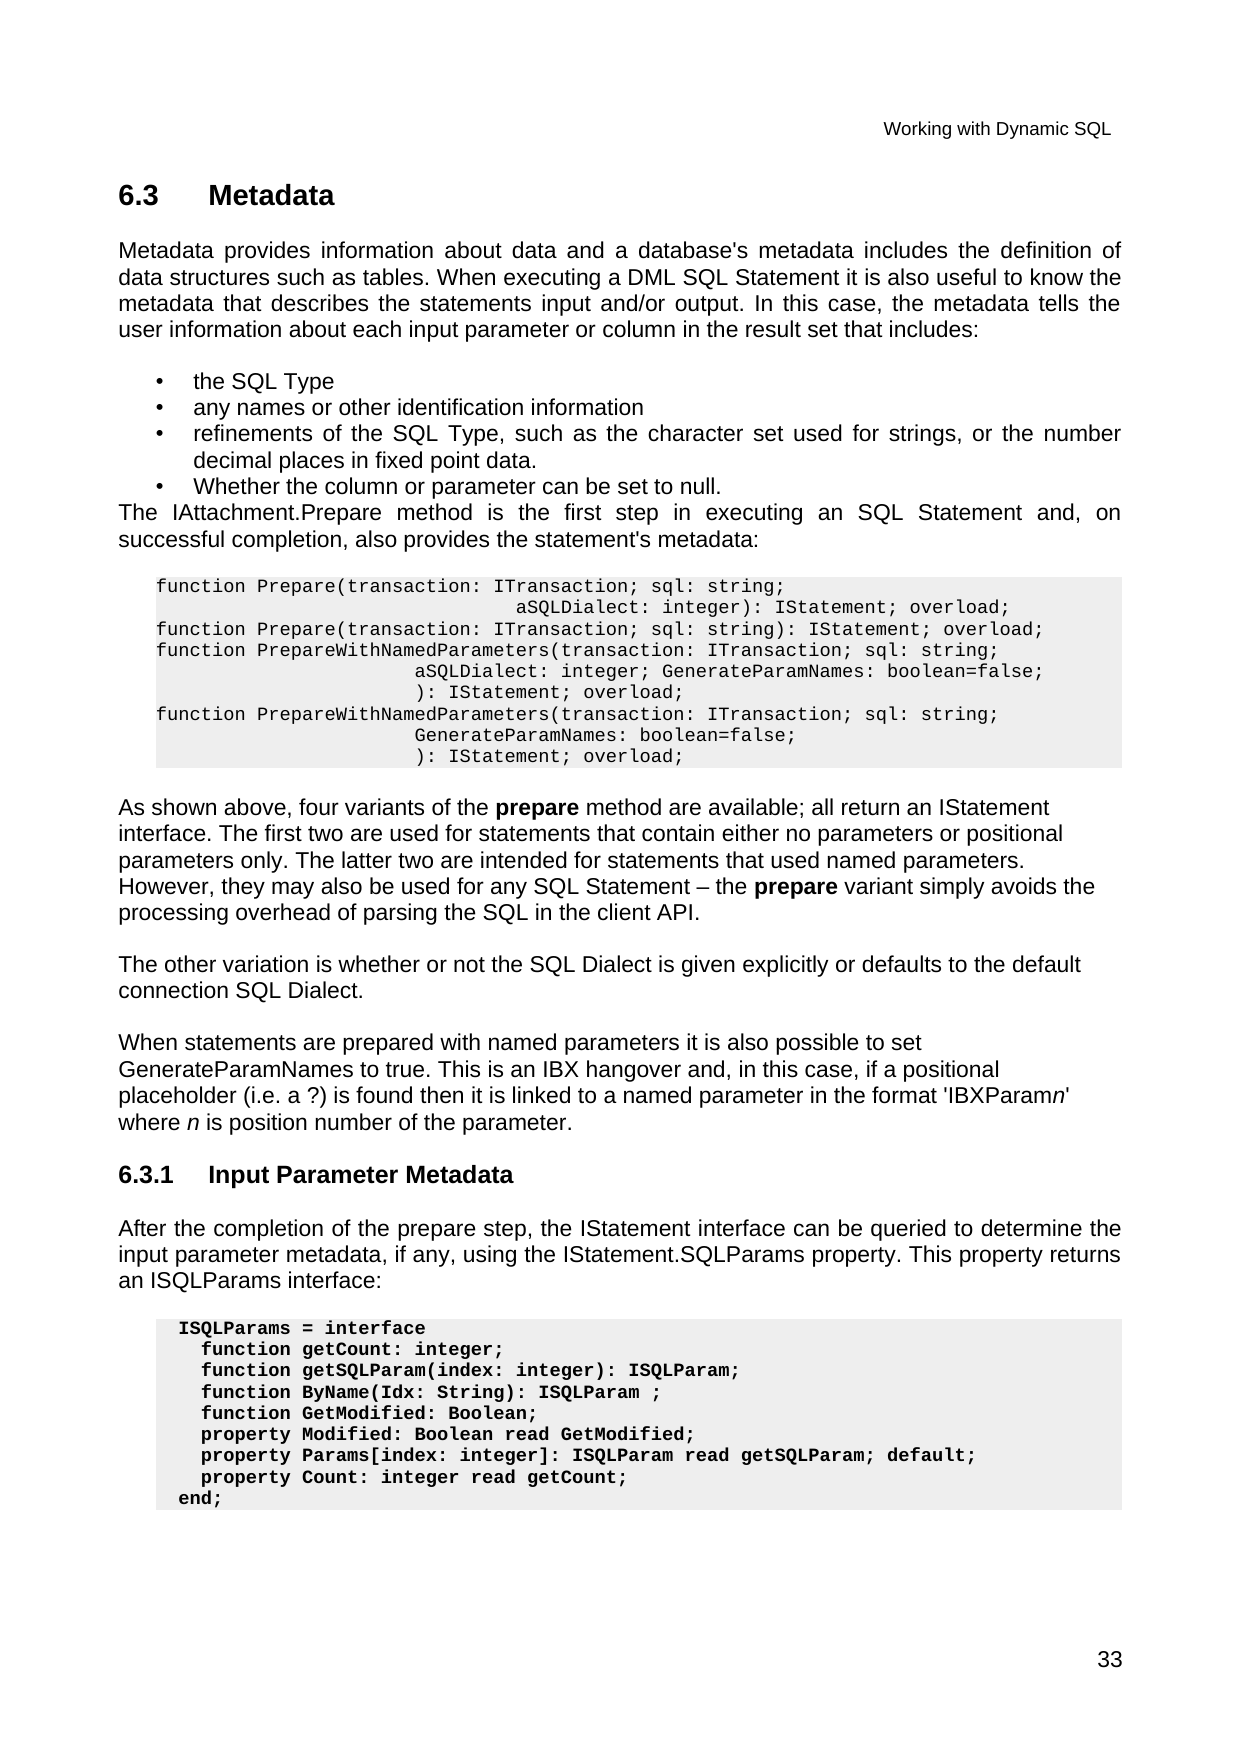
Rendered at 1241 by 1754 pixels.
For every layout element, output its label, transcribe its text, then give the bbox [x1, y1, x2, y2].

list the SQL Type [156, 368, 1122, 394]
text property Modified: Boolean read GetModified; [156, 1425, 1122, 1446]
text end; [156, 1489, 1122, 1510]
text ): IStatement; overload; [156, 747, 1122, 768]
subtitle Metadata [118, 178, 1122, 212]
list refinements of the SQL Type, such as the character set used for strings, or the number decimal places in fixed point data. [156, 420, 1122, 473]
text function PrepareWithNamedParameters(transaction: ITransaction; sql: string; [156, 704, 1122, 726]
text ISQLParams = interface [156, 1319, 1122, 1340]
list Whether the column or parameter can be set to null. [156, 473, 1122, 499]
text The IAttachment.Prepare method is the first step in executing an SQL Statement and, on successful completion, also provides the statement's metadata: [118, 499, 1122, 552]
text property Params[index: integer]: ISQLParam read getSQLParam; default; [156, 1446, 1122, 1467]
text aSQLDialect: integer): IStatement; overload; [156, 598, 1122, 619]
text ): IStatement; overload; [156, 683, 1122, 704]
text property Count: integer read getCount; [156, 1467, 1122, 1489]
text function GetModified: Boolean; [156, 1404, 1122, 1425]
text As shown above, four variants of the prepare method are available; all return an IStatement interface. The first two are used for statements that contain either no parameters or positional parameters only. The latter two are intended for statements that used named parameters. However, they may also be used for any SQL Statement – the prepare variant simply avoids the processing overhead of parsing the SQL in the client API. [118, 794, 1122, 926]
text function getCount: integer; [156, 1340, 1122, 1361]
text function ByName(Idx: String): ISQLParam ; [156, 1382, 1122, 1404]
text function Prepare(transaction: ITransaction; sql: string): IStatement; overload; [156, 619, 1122, 641]
text aSQLDialect: integer; GenerateParamNames: boolean=false; [156, 662, 1122, 683]
text GenerateParamNames: boolean=false; [156, 726, 1122, 747]
text The other variation is whether or not the SQL Dialect is given explicitly or defaults to the default connection SQL Dialect. [118, 951, 1122, 1004]
text function PrepareWithNamedParameters(transaction: ITransaction; sql: string; [156, 641, 1122, 662]
list any names or other identification information [156, 394, 1122, 420]
text function getSQLParam(index: integer): ISQLParam; [156, 1361, 1122, 1382]
text After the completion of the prepare step, the IStatement interface can be queried to determine the input parameter metadata, if any, using the IStatement.SQLParams property. This property returns an ISQLParams interface: [118, 1214, 1122, 1294]
subtitle Input Parameter Metadata [118, 1160, 1122, 1189]
text When statements are prepared with named parameters it is also possible to set GenerateParamNames to true. This is an IBX hangover and, in this case, if a positional placeholder (i.e. a ?) is found then it is linked to a named parameter in the format 'IBXParamn' where n is position number of the parameter. [118, 1029, 1122, 1135]
text function Prepare(transaction: ITransaction; sql: string; [156, 577, 1122, 598]
text Metadata provides information about data and a database's metadata includes the definition of data structures such as tables. When executing a DML SQL Statement it is also useful to know the metadata that describes the statements input and/or output. In this case, the metadata tells the user information about each input parameter or column in the result set that includes: [118, 237, 1122, 343]
